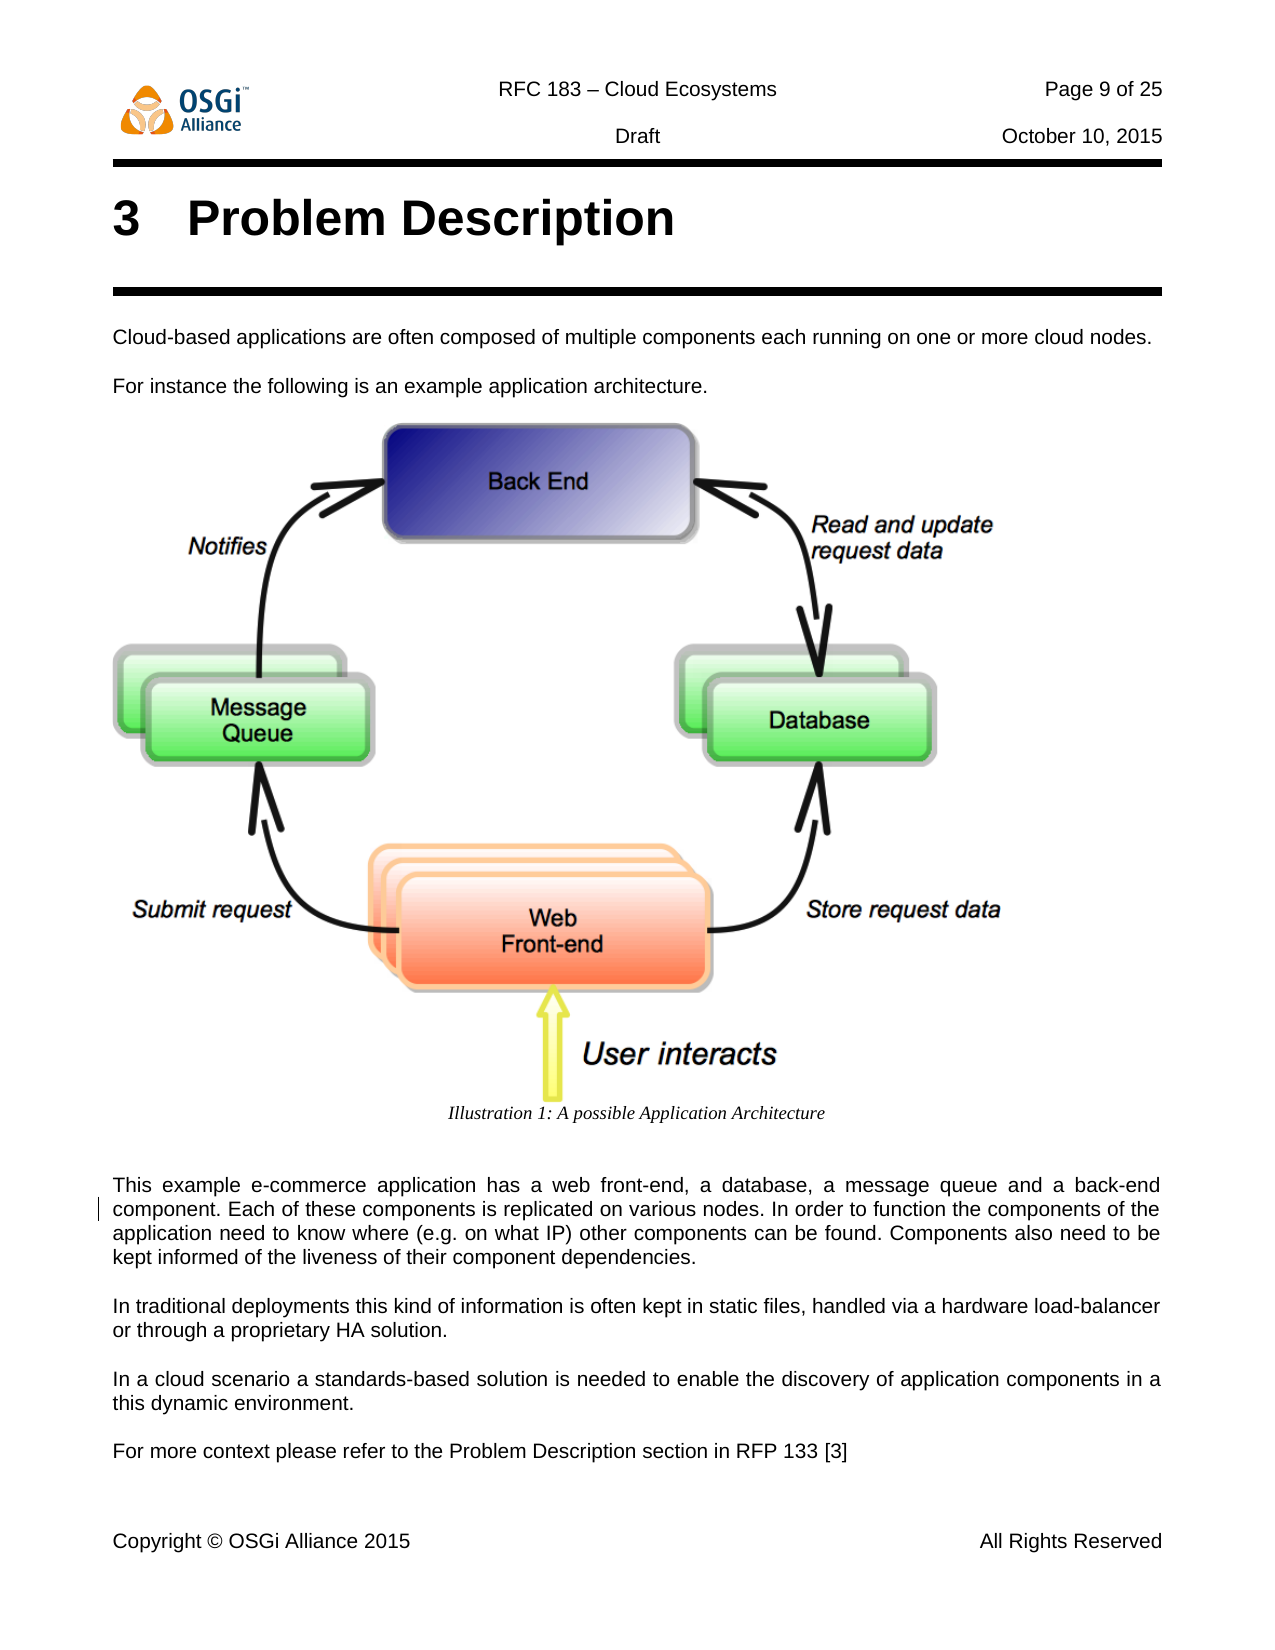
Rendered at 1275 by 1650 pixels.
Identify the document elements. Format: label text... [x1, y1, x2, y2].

text In a cloud scenario a standards-based solution is needed to enable the discovery of application components in a this dynamic environment. [112, 1366, 1162, 1414]
text Cloud-based applications are often composed of multiple components each running on one or more cloud nodes. [112, 325, 1162, 349]
text For more context please refer to the Problem Description section in RFP 133 [3]. [112, 1439, 1162, 1463]
text In traditional deployments this kind of information is often kept in static files, handled via a hardware load-balancer or through a proprietary HA solution. [112, 1293, 1162, 1341]
text Illustration 1: A possible Application Architecture [112, 1103, 1162, 1124]
subtitle Problem Description [112, 160, 1162, 296]
picture [112, 422, 1163, 1103]
picture [113, 78, 257, 142]
text For instance the following is an example application architecture. [112, 374, 1162, 398]
text This example e-commerce application has a web front-end, a database, a message queue and a back-end component. Each of these components is replicated on various nodes. In order to function the components of the application need to know where (e.g. on what IP) other components can be found. Components also need to be kept informed of the liveness of their component dependencies. [112, 1173, 1162, 1268]
